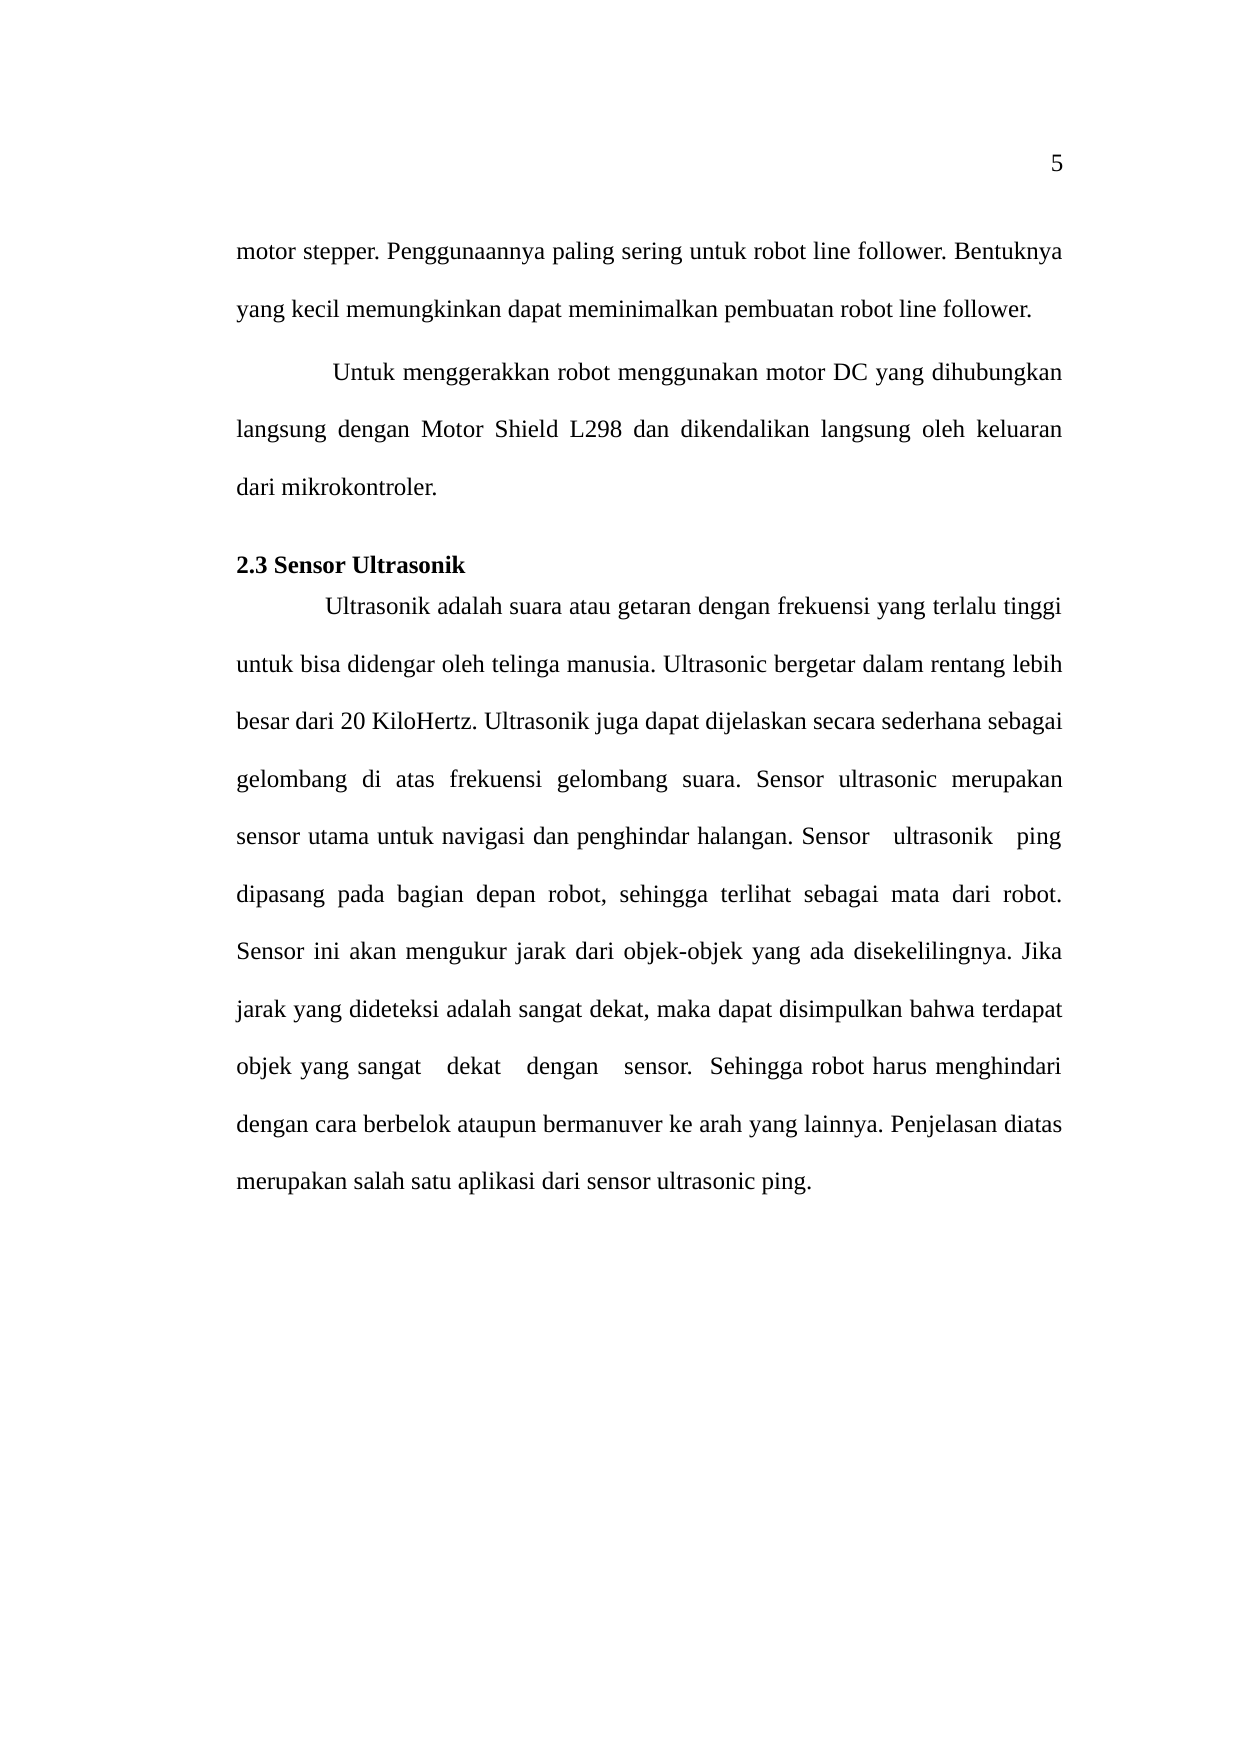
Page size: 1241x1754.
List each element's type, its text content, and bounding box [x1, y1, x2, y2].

text motor stepper. Penggunaannya paling sering untuk robot line follower. Bentuknya yang kecil memungkinkan dapat meminimalkan pembuatan robot line follower. [236, 236, 1063, 322]
text Ultrasonik adalah suara atau getaran dengan frekuensi yang terlalu tinggi untuk bisa didengar oleh telinga manusia. Ultrasonic bergetar dalam rentang lebih besar dari 20 KiloHertz. Ultrasonik juga dapat dijelaskan secara sederhana sebagai gelombang di atas frekuensi gelombang suara. Sensor ultrasonic merupakan sensor utama untuk navigasi dan penghindar halangan. Sensor ultrasonik ping dipasang pada bagian depan robot, sehingga terlihat sebagai mata dari robot. Sensor ini akan mengukur jarak dari objek-objek yang ada disekelilingnya. Jika jarak yang dideteksi adalah sangat dekat, maka dapat disimpulkan bahwa terdapat objek yang sangat dekat dengan sensor. Sehingga robot harus menghindari dengan cara berbelok ataupun bermanuver ke arah yang lainnya. Penjelasan diatas merupakan salah satu aplikasi dari sensor ultrasonic ping. [236, 591, 1063, 1195]
text Untuk menggerakkan robot menggunakan motor DC yang dihubungkan langsung dengan Motor Shield L298 dan dikendalikan langsung oleh keluaran dari mikrokontroler. [236, 357, 1063, 501]
subtitle Sensor Ultrasonik [236, 550, 1063, 579]
